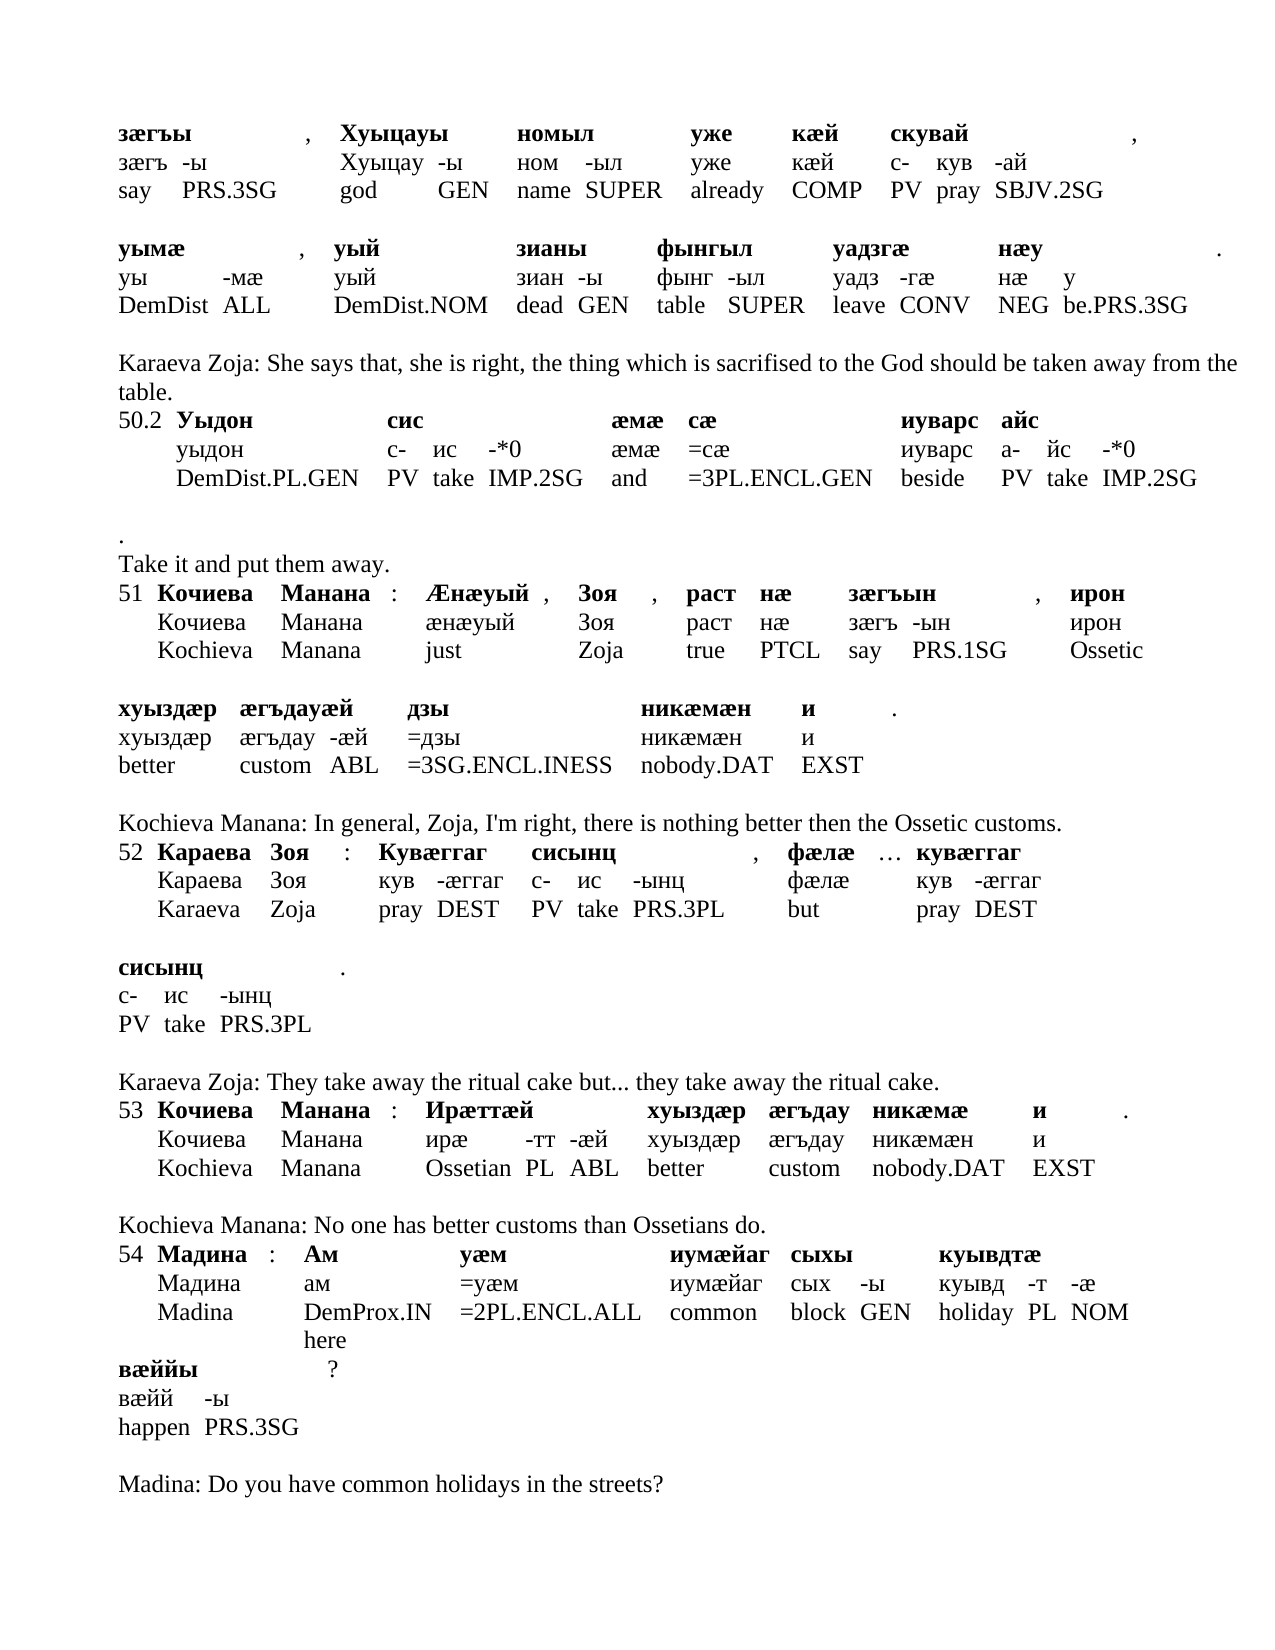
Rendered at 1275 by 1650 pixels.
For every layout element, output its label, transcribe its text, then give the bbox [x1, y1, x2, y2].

text block [790, 1297, 846, 1326]
text leave [833, 291, 886, 319]
text -æй [329, 722, 379, 751]
text сæ [688, 406, 887, 434]
text PV [1001, 463, 1033, 492]
text кæй [792, 147, 862, 176]
text -æй [569, 1124, 619, 1153]
text Уыдон [176, 406, 373, 434]
text Kochieva Manana: In general, Zoja, I'm right, there is nothing better then the Ossetic customs. [118, 808, 1249, 837]
text вæйй [118, 1383, 190, 1412]
text . [118, 521, 139, 549]
text EXST [1032, 1153, 1095, 1182]
text . [1216, 233, 1237, 262]
text у [1063, 262, 1188, 291]
text хуыздæр [118, 722, 212, 751]
text Kochieva [157, 1153, 253, 1182]
text custom [768, 1153, 844, 1182]
text Manana [281, 636, 363, 664]
text зæгъ [118, 147, 168, 176]
text , [543, 578, 564, 607]
text … [877, 837, 902, 866]
text PL [525, 1153, 556, 1182]
text -*0 [1102, 434, 1197, 463]
text COMP [792, 176, 862, 204]
text Зоя [270, 866, 316, 894]
text 53 [118, 1096, 143, 1124]
text и [1032, 1124, 1095, 1153]
text DemDist [118, 291, 208, 319]
text IMP.2SG [1102, 463, 1197, 492]
text PV [387, 463, 419, 492]
text pray [936, 176, 981, 204]
text зæгъын [848, 578, 1021, 607]
text Madina [157, 1297, 241, 1326]
text pray [916, 894, 961, 923]
text better [647, 1153, 741, 1182]
text PV [531, 894, 563, 923]
text æгъдау [239, 722, 316, 751]
text Манана [281, 607, 363, 636]
text : [343, 837, 364, 866]
text SBJV.2SG [994, 176, 1103, 204]
text -ыл [727, 262, 805, 291]
text æгъдауæй [239, 693, 393, 722]
text кувæггаг [916, 837, 1055, 866]
text name [517, 176, 571, 204]
text beside [901, 463, 973, 492]
text SUPER [727, 291, 805, 319]
text -æггаг [974, 866, 1041, 894]
text Кочиева [157, 1096, 267, 1124]
text -*0 [488, 434, 583, 463]
text никæмæн [641, 693, 787, 722]
text нæу [998, 233, 1202, 262]
text зæгъы [118, 118, 291, 147]
text ис [577, 866, 619, 894]
text Zoja [578, 636, 624, 664]
text DEST [437, 894, 504, 923]
text иуварс [901, 434, 973, 463]
text ис [433, 434, 474, 463]
text æгъдау [768, 1096, 858, 1124]
text сис [387, 406, 597, 434]
text вæййы [118, 1354, 313, 1383]
text ALL [222, 291, 271, 319]
text : [391, 1096, 412, 1124]
text ирæ [425, 1124, 511, 1153]
text PV [890, 176, 922, 204]
text SUPER [585, 176, 663, 204]
text PRS.3SG [204, 1412, 299, 1441]
text никæмæн [641, 722, 773, 751]
text -мæ [222, 262, 271, 291]
text Kochieva [157, 636, 253, 664]
text ам [303, 1268, 432, 1297]
text NEG [998, 291, 1049, 319]
text , [1035, 578, 1056, 607]
text take [577, 894, 619, 923]
text and [611, 463, 660, 492]
text уый [333, 262, 488, 291]
text EXST [801, 751, 863, 779]
text уже [690, 147, 764, 176]
text common [669, 1297, 763, 1326]
text ирон [1070, 607, 1143, 636]
text PRS.1SG [912, 636, 1007, 664]
text зиан [516, 262, 564, 291]
text с- [387, 434, 419, 463]
text и [801, 722, 863, 751]
text раст [686, 578, 746, 607]
text say [848, 636, 898, 664]
text dead [516, 291, 564, 319]
text уыдон [176, 434, 359, 463]
text никæмæн [872, 1124, 1005, 1153]
text -ы [860, 1268, 911, 1297]
text take [433, 463, 474, 492]
text Мадина [157, 1268, 241, 1297]
text куывд [939, 1268, 1014, 1297]
text хуыздæр [647, 1096, 754, 1124]
text фæлæ [787, 837, 863, 866]
text Manana [281, 1153, 363, 1182]
text holiday [939, 1297, 1014, 1326]
text NOM [1071, 1297, 1129, 1326]
text и [1032, 1096, 1109, 1124]
text и [801, 693, 877, 722]
text -æггаг [437, 866, 504, 894]
text Kochieva Manana: No one has better customs than Ossetians do. [118, 1211, 1249, 1239]
text -ы [182, 147, 277, 176]
text зианы [516, 233, 643, 262]
text take [1047, 463, 1088, 492]
text Karaeva Zoja: They take away the ritual cake but... they take away the ritual cake. [118, 1067, 1249, 1096]
text -т [1028, 1268, 1057, 1297]
text Æнæуый [425, 578, 529, 607]
text Karaeva [157, 894, 242, 923]
text =уæм [459, 1268, 642, 1297]
text скувай [890, 118, 1117, 147]
text better [118, 751, 212, 779]
text йс [1047, 434, 1088, 463]
text custom [239, 751, 316, 779]
text иумæйаг [669, 1268, 763, 1297]
text ? [327, 1354, 348, 1383]
text god [339, 176, 424, 204]
text already [690, 176, 764, 204]
text ирон [1070, 578, 1157, 607]
text take [164, 1009, 206, 1038]
text PTCL [759, 636, 821, 664]
text раст [686, 607, 732, 636]
text Take it and put them away. [118, 549, 1249, 578]
text фæлæ [787, 866, 849, 894]
text уадз [833, 262, 886, 291]
text -ынц [219, 981, 312, 1009]
text зæгъ [848, 607, 898, 636]
text : [269, 1239, 290, 1268]
text GEN [438, 176, 489, 204]
text GEN [860, 1297, 911, 1326]
text нæ [998, 262, 1049, 291]
text , [299, 233, 320, 262]
text pray [378, 894, 423, 923]
text =3SG.ENCL.INESS [407, 751, 613, 779]
text =дзы [407, 722, 613, 751]
text æмæ [611, 434, 660, 463]
text Хуыцау [339, 147, 424, 176]
text Манана [281, 1124, 363, 1153]
text but [787, 894, 849, 923]
text =3PL.ENCL.GEN [688, 463, 873, 492]
text , [753, 837, 774, 866]
text Madina: Do you have common holidays in the streets? [118, 1469, 1249, 1498]
text уы [118, 262, 208, 291]
text , [651, 578, 672, 607]
text хуыздæр [647, 1124, 741, 1153]
text кув [916, 866, 961, 894]
text сыхы [790, 1239, 925, 1268]
text Манана [281, 1096, 377, 1124]
text be.PRS.3SG [1063, 291, 1188, 319]
text фынг [657, 262, 713, 291]
text дзы [407, 693, 627, 722]
text Манана [281, 578, 377, 607]
text ис [164, 981, 206, 1009]
text æмæ [611, 406, 674, 434]
text 54 [118, 1239, 143, 1268]
text а- [1001, 434, 1033, 463]
text PRS.3PL [633, 894, 725, 923]
text -ынц [633, 866, 725, 894]
text Кочиева [157, 1124, 253, 1153]
text с- [890, 147, 922, 176]
text иумæйаг [669, 1239, 777, 1268]
text уый [333, 233, 502, 262]
text 51 [118, 578, 143, 607]
text Зоя [578, 578, 638, 607]
text PRS.3SG [182, 176, 277, 204]
text -тт [525, 1124, 556, 1153]
text Кочиева [157, 607, 253, 636]
text Мадина [157, 1239, 255, 1268]
text Караева [157, 866, 242, 894]
text уже [690, 118, 778, 147]
text кув [936, 147, 981, 176]
text с- [118, 981, 150, 1009]
text æгъдау [768, 1124, 844, 1153]
text CONV [899, 291, 970, 319]
text -гæ [899, 262, 970, 291]
text сисынц [531, 837, 739, 866]
text ABL [569, 1153, 619, 1182]
text -ы [204, 1383, 299, 1412]
text -ын [912, 607, 1007, 636]
text happen [118, 1412, 190, 1441]
text уæм [459, 1239, 656, 1268]
text -æ [1071, 1268, 1129, 1297]
text just [425, 636, 515, 664]
text айс [1001, 406, 1211, 434]
text Хуыцауы [339, 118, 503, 147]
text Кочиева [157, 578, 267, 607]
text нæ [759, 578, 834, 607]
text сых [790, 1268, 846, 1297]
text уымæ [118, 233, 285, 262]
text ном [517, 147, 571, 176]
text PRS.3PL [219, 1009, 312, 1038]
text say [118, 176, 168, 204]
text IMP.2SG [488, 463, 583, 492]
text куывдтæ [939, 1239, 1143, 1268]
text DemProx.IN [303, 1297, 432, 1326]
text true [686, 636, 732, 664]
text -ы [438, 147, 489, 176]
text DemDist.PL.GEN [176, 463, 359, 492]
text нæ [759, 607, 821, 636]
text 50.2 [118, 406, 162, 434]
text иуварс [901, 406, 987, 434]
text ABL [329, 751, 379, 779]
text хуыздæр [118, 693, 226, 722]
text Караева [157, 837, 256, 866]
text , [1131, 118, 1152, 147]
text Ossetic [1070, 636, 1143, 664]
text сисынц [118, 952, 326, 981]
text =сæ [688, 434, 873, 463]
text PV [118, 1009, 150, 1038]
text nobody.DAT [872, 1153, 1005, 1182]
text кæй [792, 118, 876, 147]
text номыл [517, 118, 677, 147]
text . [1123, 1096, 1144, 1124]
text DEST [974, 894, 1041, 923]
text Зоя [270, 837, 330, 866]
text table [657, 291, 713, 319]
text here [303, 1326, 446, 1354]
text -ы [578, 262, 629, 291]
text DemDist.NOM [333, 291, 488, 319]
text GEN [578, 291, 629, 319]
text с- [531, 866, 563, 894]
text nobody.DAT [641, 751, 773, 779]
text 52 [118, 837, 143, 866]
text . [339, 952, 361, 981]
text . [891, 693, 912, 722]
text : [391, 578, 412, 607]
text Karaeva Zoja: She says that, she is right, the thing which is sacrifised to the God should be taken away from the table. [118, 348, 1249, 406]
text Ossetian [425, 1153, 511, 1182]
text Zoja [270, 894, 316, 923]
text уадзгæ [833, 233, 984, 262]
text =2PL.ENCL.ALL [459, 1297, 642, 1326]
text Ам [303, 1239, 446, 1268]
text фынгыл [657, 233, 819, 262]
text никæмæ [872, 1096, 1019, 1124]
text Кувæггаг [378, 837, 517, 866]
text æнæуый [425, 607, 515, 636]
text -ай [994, 147, 1103, 176]
text Зоя [578, 607, 624, 636]
text кув [378, 866, 423, 894]
text , [305, 118, 326, 147]
text -ыл [585, 147, 663, 176]
text Ирæттæй [425, 1096, 633, 1124]
text PL [1028, 1297, 1057, 1326]
